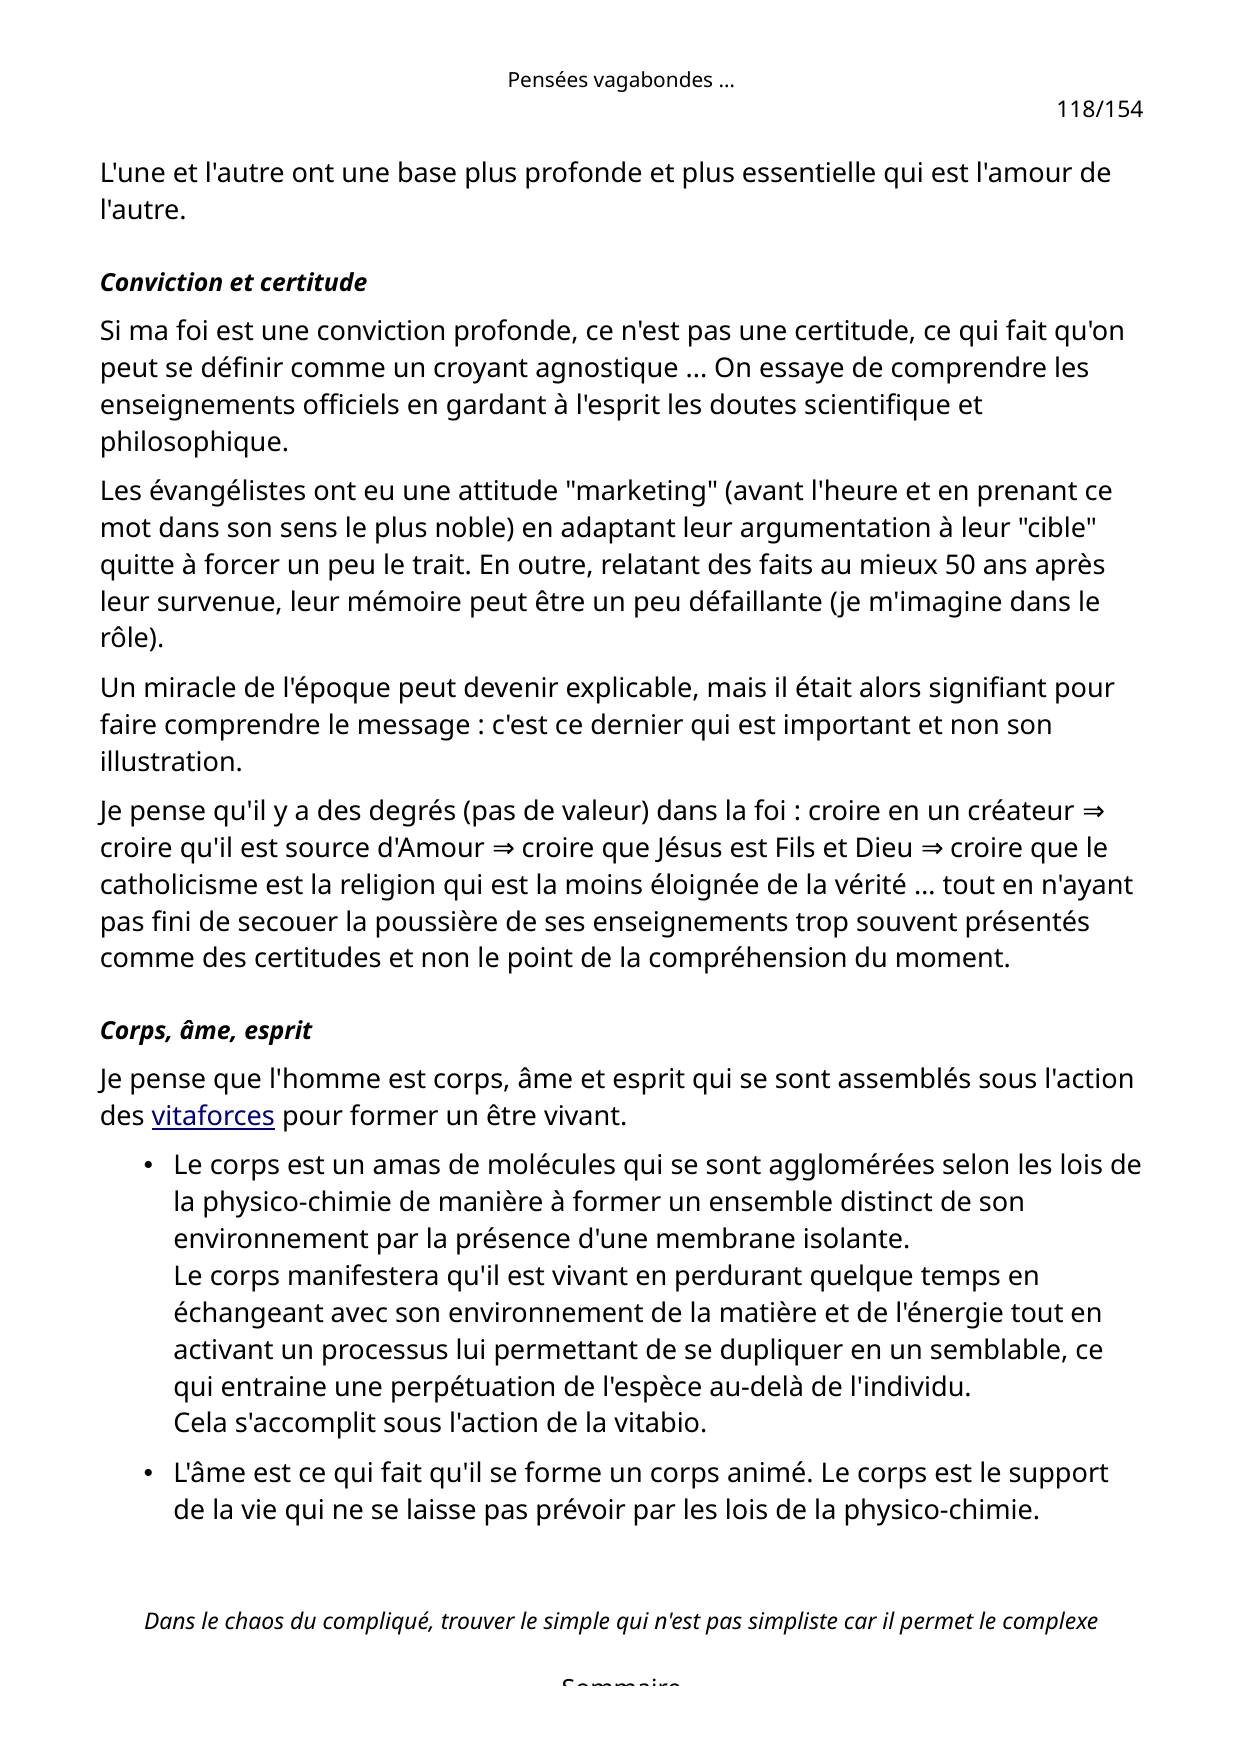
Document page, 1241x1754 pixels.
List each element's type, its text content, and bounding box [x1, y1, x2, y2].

subtitle Conviction et certitude [99, 265, 1143, 299]
text Les évangélistes ont eu une attitude "marketing" (avant l'heure et en prenant ce mot dans son sens le plus noble) en adaptant leur argumentation à leur "cible" quitte à forcer un peu le trait. En outre, relatant des faits au mieux 50 ans après leur survenue, leur mémoire peut être un peu défaillante (je m'imagine dans le rôle). [99, 471, 1143, 656]
text Un miracle de l'époque peut devenir explicable, mais il était alors signifiant pour faire comprendre le message : c'est ce dernier qui est important et non son illustration. [99, 668, 1143, 779]
list Le corps est un amas de molécules qui se sont agglomérées selon les lois de la physico-chimie de manière à former un ensemble distinct de son environnement par la présence d'une membrane isolante. Le corps manifestera qu'il est vivant en perdurant quelque temps en échangeant avec son environnement de la matière et de l'énergie tout en activant un processus lui permettant de se dupliquer en un semblable, ce qui entraine une perpétuation de l'espèce au-delà de l'individu. Cela s'accomplit sous l'action de la vitabio. [144, 1146, 1143, 1441]
text Je pense qu'il y a des degrés (pas de valeur) dans la foi : croire en un créateur ⇒ croire qu'il est source d'Amour ⇒ croire que Jésus est Fils et Dieu ⇒ croire que le catholicisme est la religion qui est la moins éloignée de la vérité … tout en n'ayant pas fini de secouer la poussière de ses enseignements trop souvent présentés comme des certitudes et non le point de la compréhension du moment. [99, 791, 1143, 976]
list L'âme est ce qui fait qu'il se forme un corps animé. Le corps est le support de la vie qui ne se laisse pas prévoir par les lois de la physico-chimie. [144, 1453, 1143, 1527]
text Si ma foi est une conviction profonde, ce n'est pas une certitude, ce qui fait qu'on peut se définir comme un croyant agnostique ... On essaye de comprendre les enseignements officiels en gardant à l'esprit les doutes scientifique et philosophique. [99, 311, 1143, 459]
text L'une et l'autre ont une base plus profonde et plus essentielle qui est l'amour de l'autre. [99, 154, 1143, 228]
subtitle Corps, âme, esprit [99, 1013, 1143, 1047]
text Je pense que l'homme est corps, âme et esprit qui se sont assemblés sous l'action des vitaforces pour former un être vivant. [99, 1059, 1143, 1133]
